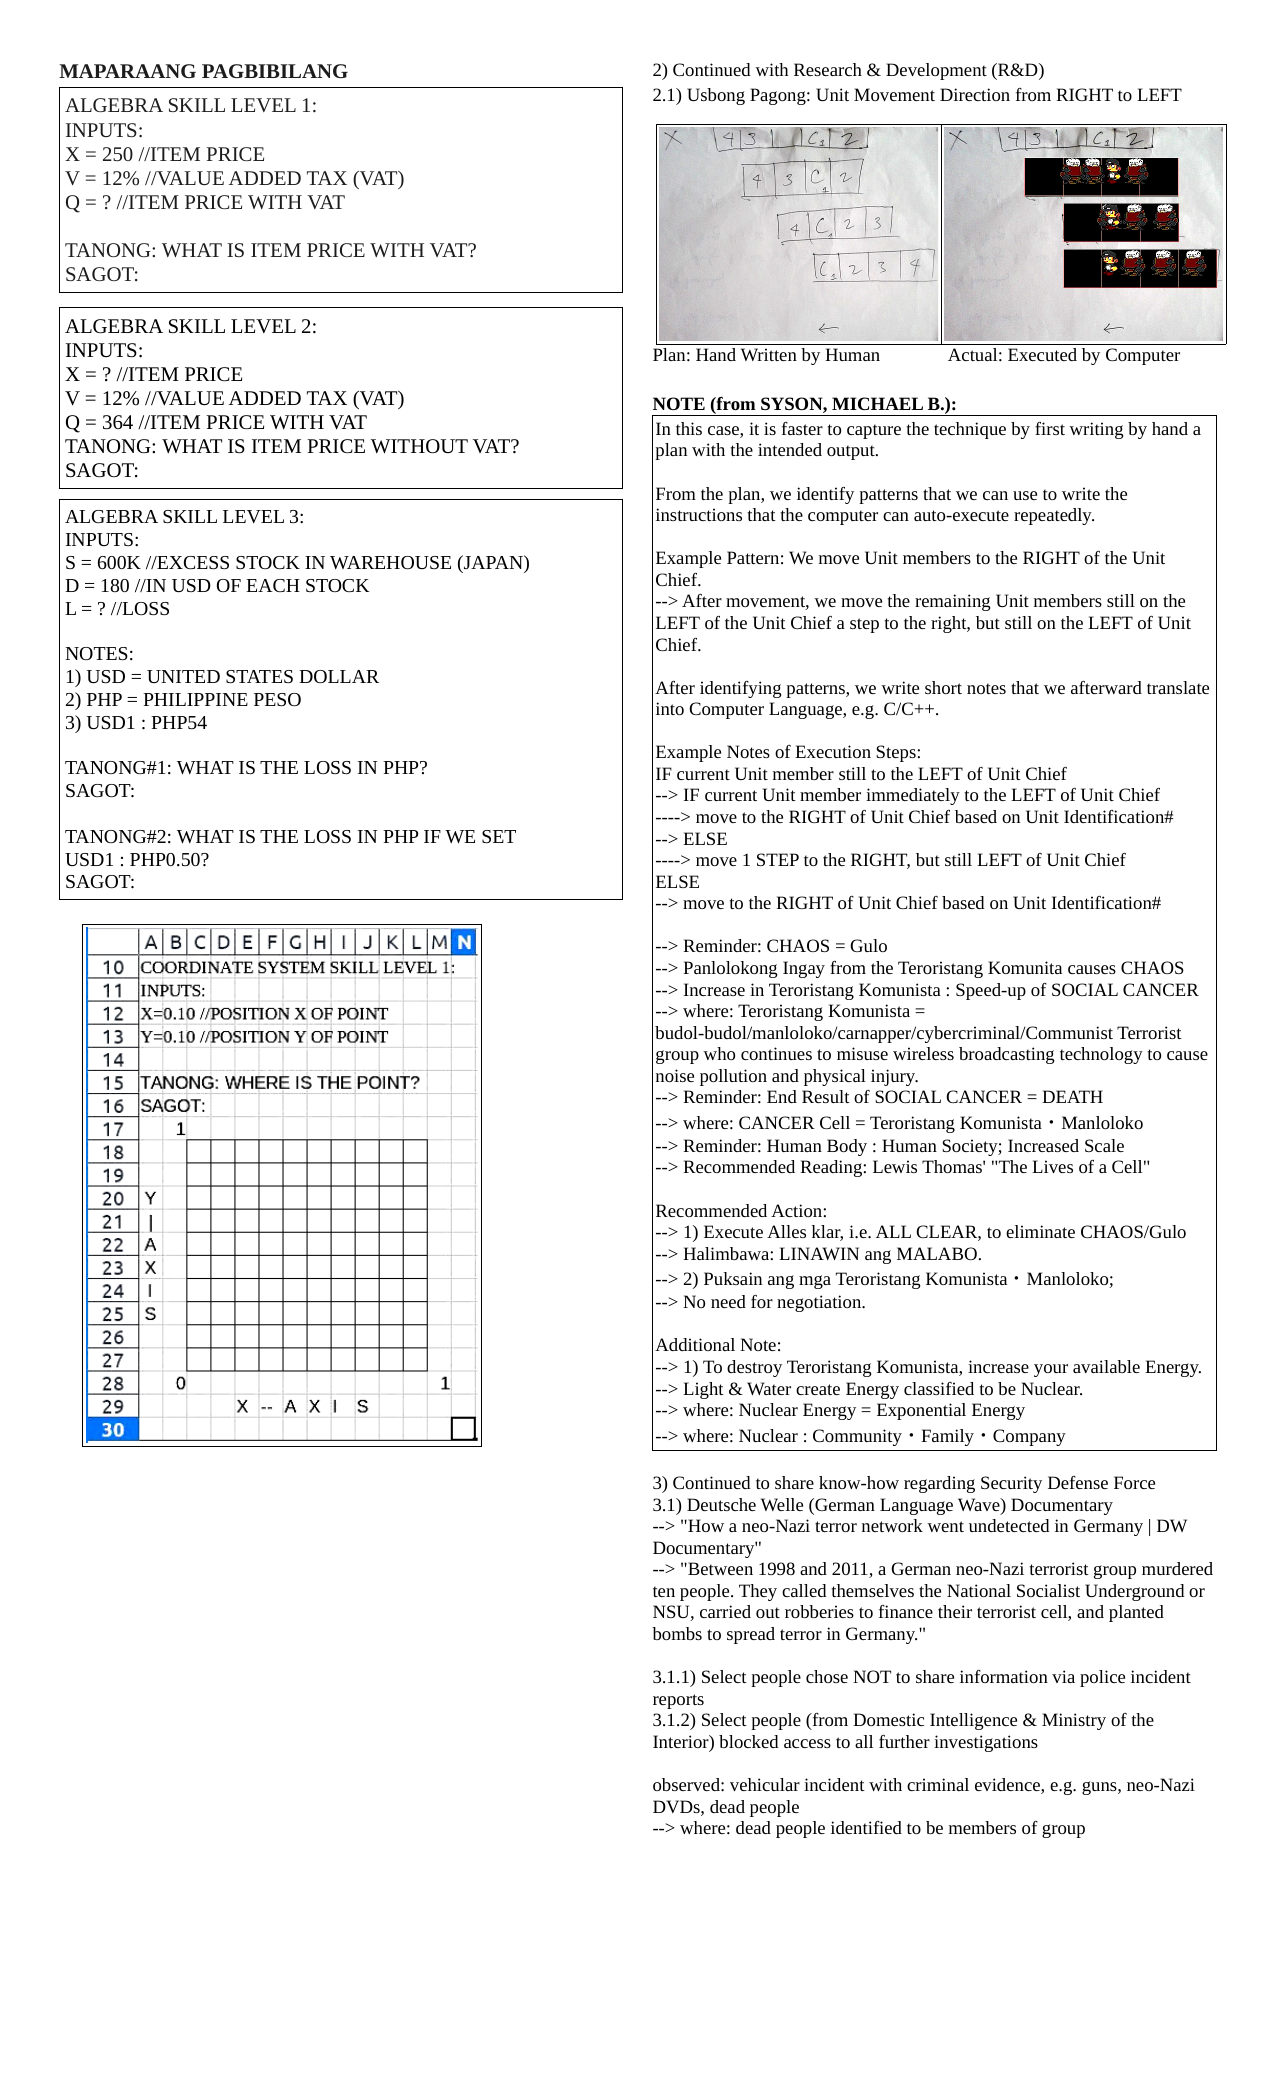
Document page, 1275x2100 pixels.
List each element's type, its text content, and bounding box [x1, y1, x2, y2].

text --> where: dead people identified to be members of group [652, 1817, 1216, 1839]
table_header ALGEBRA SKILL LEVEL 2: INPUTS: X = ? //ITEM PRICE V = 12% //VALUE ADDED TAX (VAT) Q = 364 //ITEM PRICE WITH VAT TANONG: WHAT IS ITEM PRICE WITHOUT VAT? SAGOT: [60, 308, 622, 488]
text NOTE (from SYSON, MICHAEL B.): [652, 393, 1216, 415]
text 2.1) Usbong Pagong: Unit Movement Direction from RIGHT to LEFT [652, 84, 1216, 105]
text [942, 125, 1226, 344]
text 3.1) Deutsche Welle (German Language Wave) Documentary [652, 1494, 1216, 1515]
text --> "How a neo-Nazi terror network went undetected in Germany | DW Documentary" [652, 1515, 1216, 1558]
text 2) Continued with Research & Development (R&D) [652, 59, 1216, 81]
text 3) Continued to share know-how regarding Security Defense Force [652, 1472, 1216, 1494]
text observed: vehicular incident with criminal evidence, e.g. guns, neo-Nazi DVDs, dead people [652, 1774, 1216, 1817]
text 3.1.1) Select people chose NOT to share information via police incident reports [652, 1666, 1216, 1709]
table_header ALGEBRA SKILL LEVEL 3: INPUTS: S = 600K //EXCESS STOCK IN WAREHOUSE (JAPAN) D = 180 //IN USD OF EACH STOCK L = ? //LOSS NOTES: 1) USD = UNITED STATES DOLLAR 2) PHP = PHILIPPINE PESO 3) USD1 : PHP54 TANONG#1: WHAT IS THE LOSS IN PHP? SAGOT: TANONG#2: WHAT IS THE LOSS IN PHP IF WE SET USD1 : PHP0.50? SAGOT: [60, 500, 622, 899]
picture [86, 927, 478, 1443]
text --> "Between 1998 and 2011, a German neo-Nazi terrorist group murdered ten people. They called themselves the National Socialist Underground or NSU, carried out robberies to finance their terrorist cell, and planted bombs to spread terror in Germany." [652, 1558, 1216, 1644]
table_header In this case, it is faster to capture the technique by first writing by hand a plan with the intended output. From the plan, we identify patterns that we can use to write the instructions that the computer can auto-execute repeatedly. Example Pattern: We move Unit members to the RIGHT of the Unit Chief. --> After movement, we move the remaining Unit members still on the LEFT of the Unit Chief a step to the right, but still on the LEFT of Unit Chief. After identifying patterns, we write short notes that we afterward translate into Computer Language, e.g. C/C++. Example Notes of Execution Steps: IF current Unit member still to the LEFT of Unit Chief --> IF current Unit member immediately to the LEFT of Unit Chief ----> move to the RIGHT of Unit Chief based on Unit Identification# --> ELSE ----> move 1 STEP to the RIGHT, but still LEFT of Unit Chief ELSE --> move to the RIGHT of Unit Chief based on Unit Identification# --> Reminder: CHAOS = Gulo --> Panlolokong Ingay from the Teroristang Komunita causes CHAOS --> Increase in Teroristang Komunista : Speed-up of SOCIAL CANCER --> where: Teroristang Komunista = budol-budol/manloloko/carnapper/cybercriminal/Communist Terrorist group who continues to misuse wireless broadcasting technology to cause noise pollution and physical injury. --> Reminder: End Result of SOCIAL CANCER = DEATH --> where: CANCER Cell = Teroristang Komunista・Manloloko --> Reminder: Human Body : Human Society; Increased Scale --> Recommended Reading: Lewis Thomas' "The Lives of a Cell" Recommended Action: --> 1) Execute Alles klar, i.e. ALL CLEAR, to eliminate CHAOS/Gulo --> Halimbawa: LINAWIN ang MALABO. --> 2) Puksain ang mga Teroristang Komunista・Manloloko; --> No need for negotiation. Additional Note: --> 1) To destroy Teroristang Komunista, increase your available Energy. --> Light & Water create Energy classified to be Nuclear. --> where: Nuclear Energy = Exponential Energy --> where: Nuclear : Community・Family・Company [653, 416, 1216, 1450]
text Plan: Hand Written by Human Actual: Executed by Computer [652, 109, 1216, 365]
text MAPARAANG PAGBIBILANG [59, 59, 623, 83]
table_header ALGEBRA SKILL LEVEL 1: INPUTS: X = 250 //ITEM PRICE V = 12% //VALUE ADDED TAX (VAT) Q = ? //ITEM PRICE WITH VAT TANONG: WHAT IS ITEM PRICE WITH VAT? SAGOT: [60, 88, 622, 292]
text 3.1.2) Select people (from Domestic Intelligence & Ministry of the Interior) blocked access to all further investigations [652, 1709, 1216, 1752]
